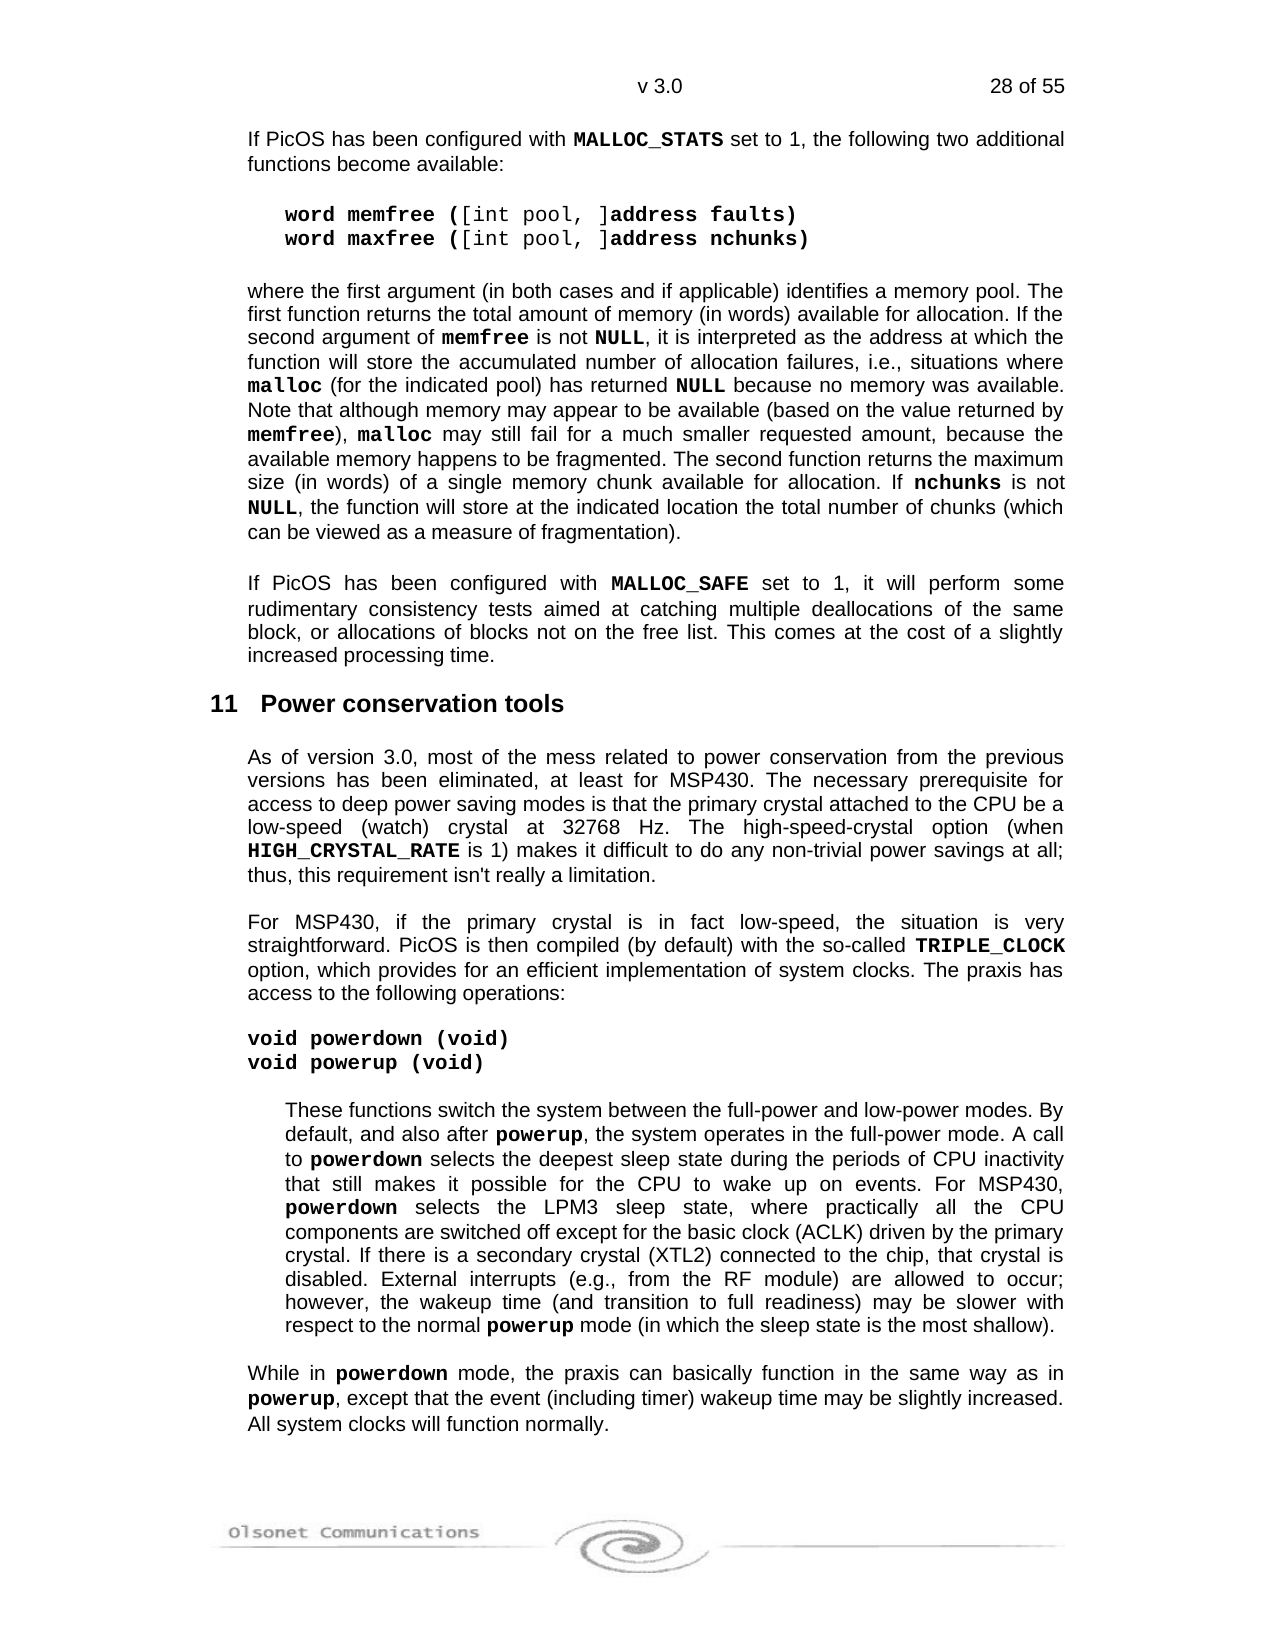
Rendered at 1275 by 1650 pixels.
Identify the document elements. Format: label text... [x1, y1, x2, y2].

text word memfree ([int pool, ]address faults) [285, 204, 1065, 228]
text word maxfree ([int pool, ]address nchunks) [285, 228, 1065, 251]
text where the first argument (in both cases and if applicable) identifies a memory pool. The first function returns the total amount of memory (in words) available for allocation. If the second argument of memfree is not NULL, it is interpreted as the address at which the function will store the accumulated number of allocation failures, i.e., situations where malloc (for the indicated pool) has returned NULL because no memory was available. Note that although memory may appear to be available (based on the value returned by memfree), malloc may still fail for a much smaller requested amount, because the available memory happens to be fragmented. The second function returns the maximum size (in words) of a single memory chunk available for allocation. If nchunks is not NULL, the function will store at the indicated location the total number of chunks (which can be viewed as a measure of fragmentation). [247, 279, 1065, 544]
text These functions switch the system between the full-power and low-power modes. By default, and also after powerup, the system operates in the full-power mode. A call to powerdown selects the deepest sleep state during the periods of CPU inactivity that still makes it possible for the CPU to wake up on events. For MSP430, powerdown selects the LPM3 sleep state, where practically all the CPU components are switched off except for the basic clock (ACLK) driven by the primary crystal. If there is a secondary crystal (XTL2) connected to the chip, that crystal is disabled. External interrupts (e.g., from the RF module) are allowed to occur; however, the wakeup time (and transition to full readiness) may be slower with respect to the normal powerup mode (in which the sleep state is the most shallow). [285, 1099, 1065, 1339]
text For MSP430, if the primary crystal is in fact low-speed, the situation is very straightforward. PicOS is then compiled (by default) with the so-called TRIPLE_CLOCK option, which provides for an efficient implementation of system clocks. The praxis has access to the following operations: [247, 910, 1065, 1005]
text While in powerdown mode, the praxis can basically function in the same way as in powerup, except that the event (including timer) wakeup time may be slightly increased. All system clocks will function normally. [247, 1362, 1065, 1435]
text void powerup (void) [247, 1052, 1065, 1076]
subtitle Power conservation tools [210, 690, 1065, 718]
text As of version 3.0, most of the mess related to power conservation from the previous versions has been eliminated, at least for MSP430. The necessary prerequisite for access to deep power saving modes is that the primary crystal attached to the CPU be a low-speed (watch) crystal at 32768 Hz. The high-speed-crystal option (when HIGH_CRYSTAL_RATE is 1) makes it difficult to do any non-trivial power savings at all; thus, this requirement isn't really a limitation. [247, 746, 1065, 887]
picture [210, 1504, 1065, 1596]
text void powerdown (void) [247, 1028, 1065, 1052]
text If PicOS has been configured with MALLOC_SAFE set to 1, it will perform some rudimentary consistency tests aimed at catching multiple deallocations of the same block, or allocations of blocks not on the free list. This comes at the cost of a slightly increased processing time. [247, 572, 1065, 667]
text If PicOS has been configured with MALLOC_STATS set to 1, the following two additional functions become available: [247, 128, 1065, 176]
